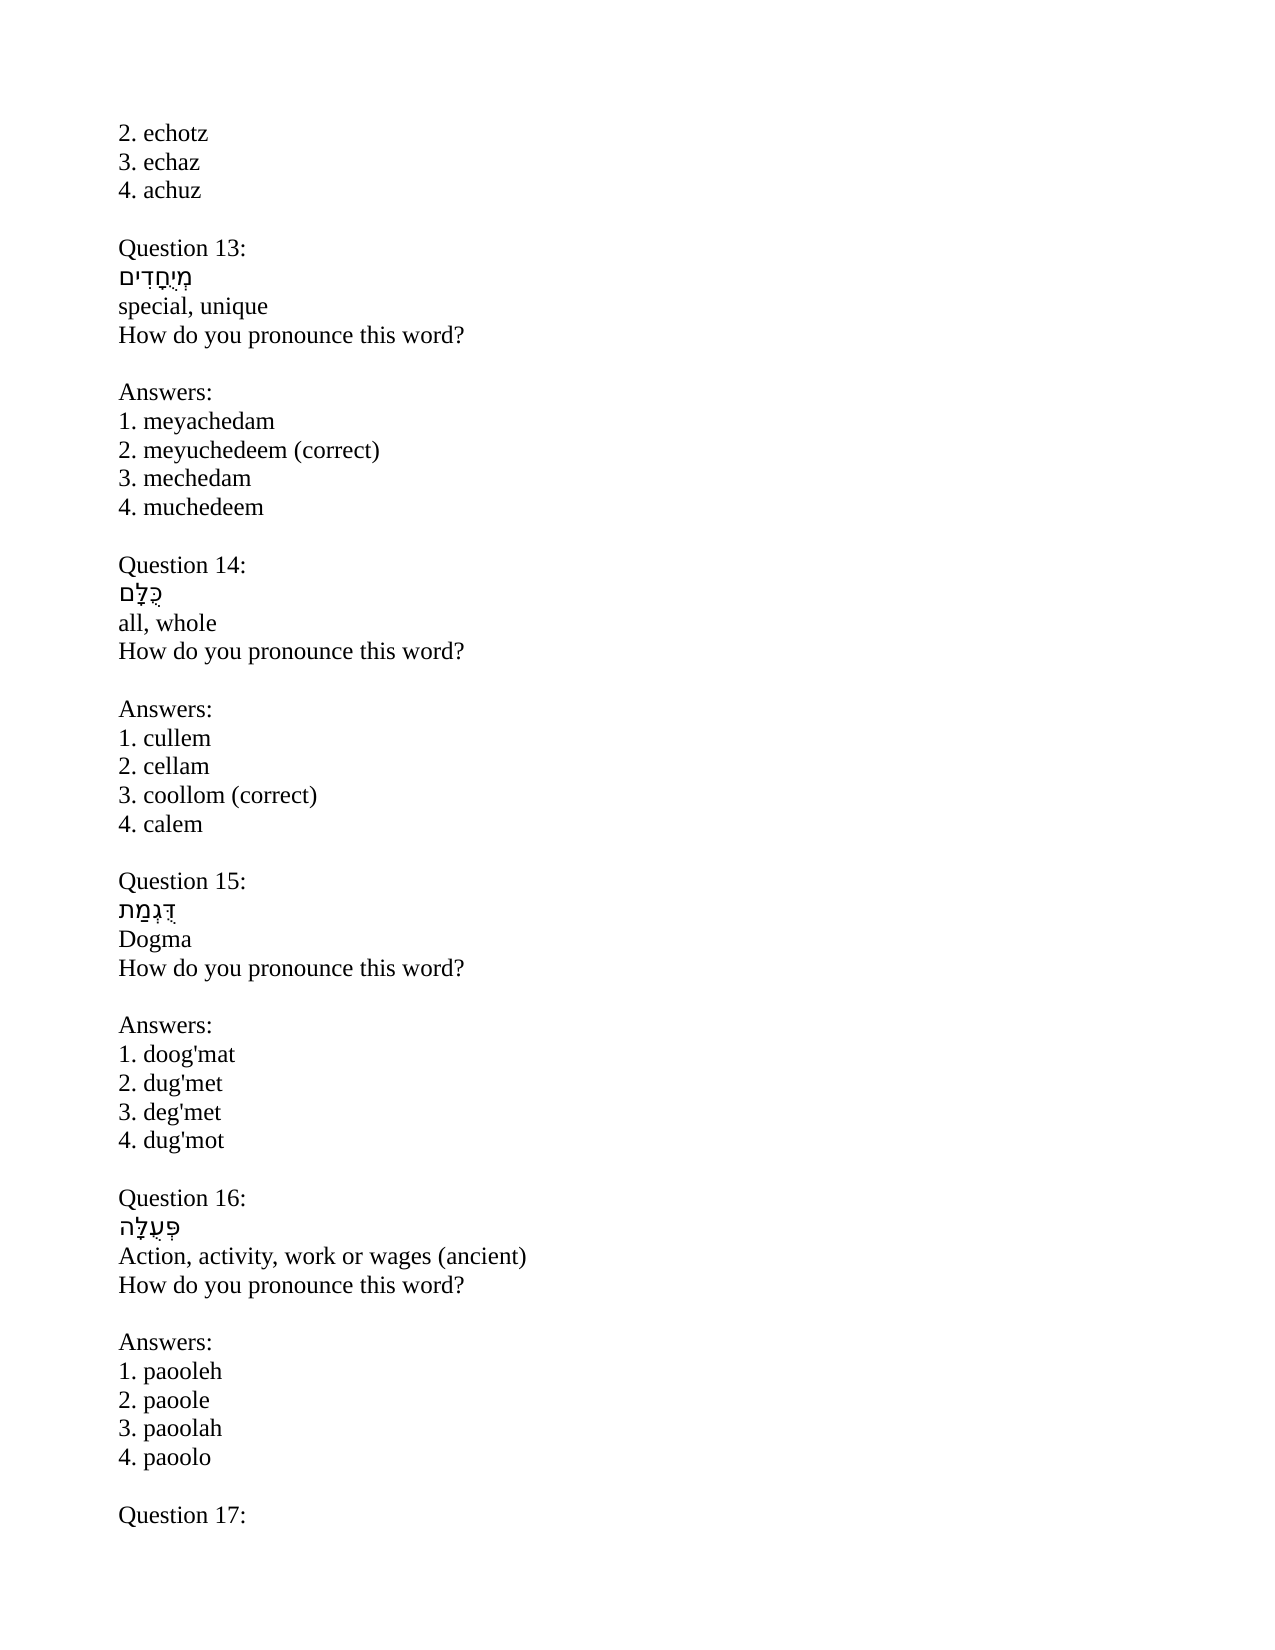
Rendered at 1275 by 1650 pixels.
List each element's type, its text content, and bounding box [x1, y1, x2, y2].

text Dogma [118, 924, 1157, 953]
text דֻּגְמַת [118, 895, 1157, 924]
text Question 15: [118, 866, 1157, 895]
text 4. muchedeem [118, 492, 1157, 521]
text Answers: [118, 377, 1157, 406]
text 2. meyuchedeem (correct) [118, 435, 1157, 463]
text 4. achuz [118, 176, 1157, 204]
text Answers: [118, 694, 1157, 723]
text 3. echaz [118, 147, 1157, 176]
text Answers: [118, 1011, 1157, 1039]
text Question 13: [118, 233, 1157, 262]
text Action, activity, work or wages (ancient) [118, 1241, 1157, 1270]
text 3. deg'met [118, 1097, 1157, 1126]
text How do you pronounce this word? [118, 953, 1157, 982]
text Answers: [118, 1327, 1157, 1356]
text 4. dug'mot [118, 1126, 1157, 1154]
text מְיֻחָדִים [118, 262, 1157, 291]
text 3. mechedam [118, 463, 1157, 492]
text 2. paoole [118, 1385, 1157, 1413]
text special, unique [118, 291, 1157, 320]
text How do you pronounce this word? [118, 1270, 1157, 1298]
text 3. coollom (correct) [118, 780, 1157, 809]
text 2. echotz [118, 118, 1157, 147]
text 1. paooleh [118, 1356, 1157, 1385]
text 1. cullem [118, 723, 1157, 751]
text Question 14: [118, 550, 1157, 578]
text 4. calem [118, 809, 1157, 838]
text 3. paoolah [118, 1413, 1157, 1442]
text all, whole [118, 608, 1157, 636]
text כֻּלָּם [118, 578, 1157, 608]
text Question 17: [118, 1500, 1157, 1528]
text פְּעֻלָּה [118, 1212, 1157, 1241]
text 2. dug'met [118, 1068, 1157, 1097]
text How do you pronounce this word? [118, 320, 1157, 348]
text Question 16: [118, 1183, 1157, 1212]
text 4. paoolo [118, 1442, 1157, 1471]
text 1. doog'mat [118, 1039, 1157, 1068]
text How do you pronounce this word? [118, 636, 1157, 665]
text 1. meyachedam [118, 406, 1157, 435]
text 2. cellam [118, 751, 1157, 780]
